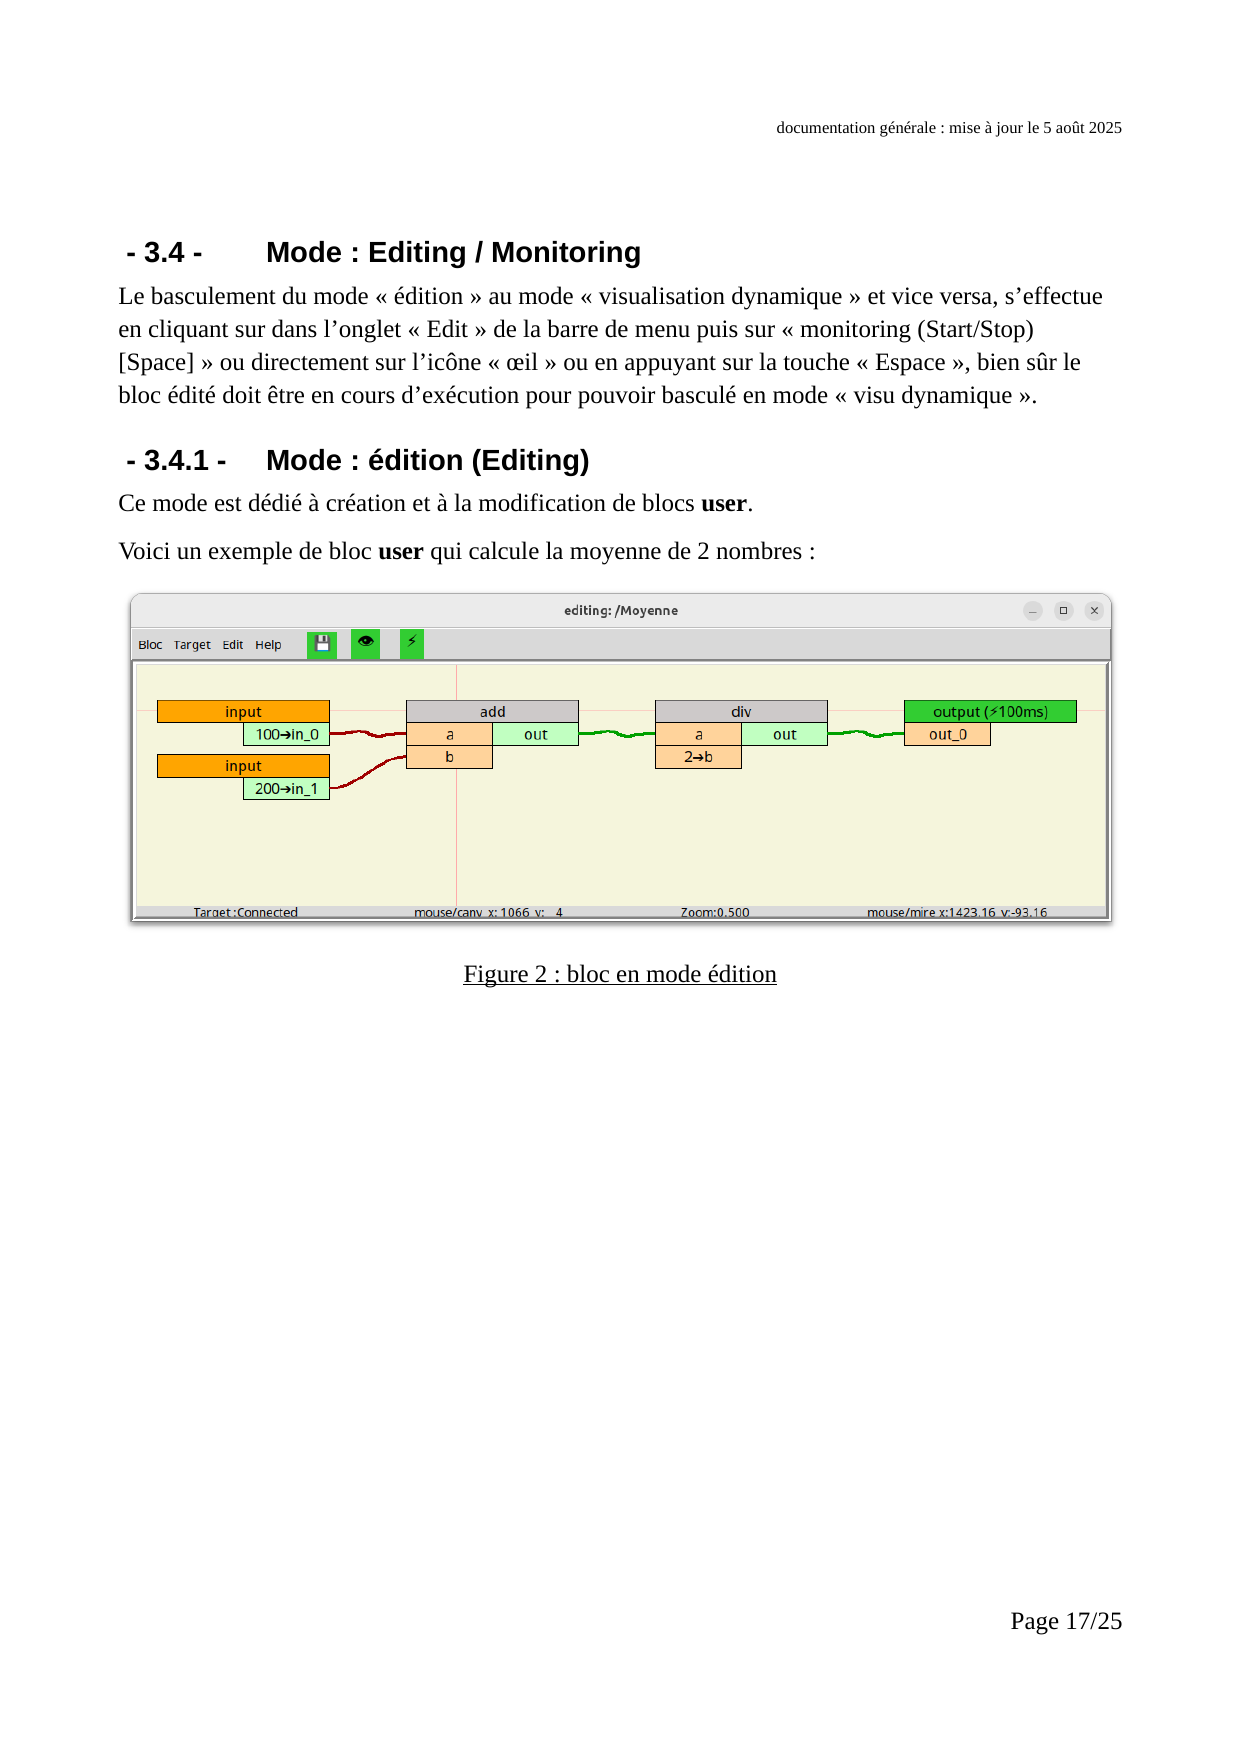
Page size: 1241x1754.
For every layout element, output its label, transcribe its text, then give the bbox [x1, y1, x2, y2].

text Figure 2 : bloc en mode édition [118, 936, 1122, 987]
text Voici un exemple de bloc user qui calcule la moyenne de 2 nombres : [118, 536, 1122, 565]
text Le basculement du mode « édition » au mode « visualisation dynamique » et vice versa, s’effectue en cliquant sur dans l’onglet « Edit » de la barre de menu puis sur « monitoring (Start/Stop) [Space] » ou directement sur l’icône « œil » ou en appuyant sur la touche « Espace », bien sûr le bloc édité doit être en cours d’exécution pour pouvoir basculé en mode « visu dynamique ». [118, 281, 1122, 409]
text Ce mode est dédié à création et à la modification de blocs user. [118, 488, 1122, 517]
subtitle Mode : édition (Editing) [118, 442, 1122, 476]
picture [118, 583, 1123, 936]
subtitle Mode : Editing / Monitoring [118, 235, 1122, 269]
